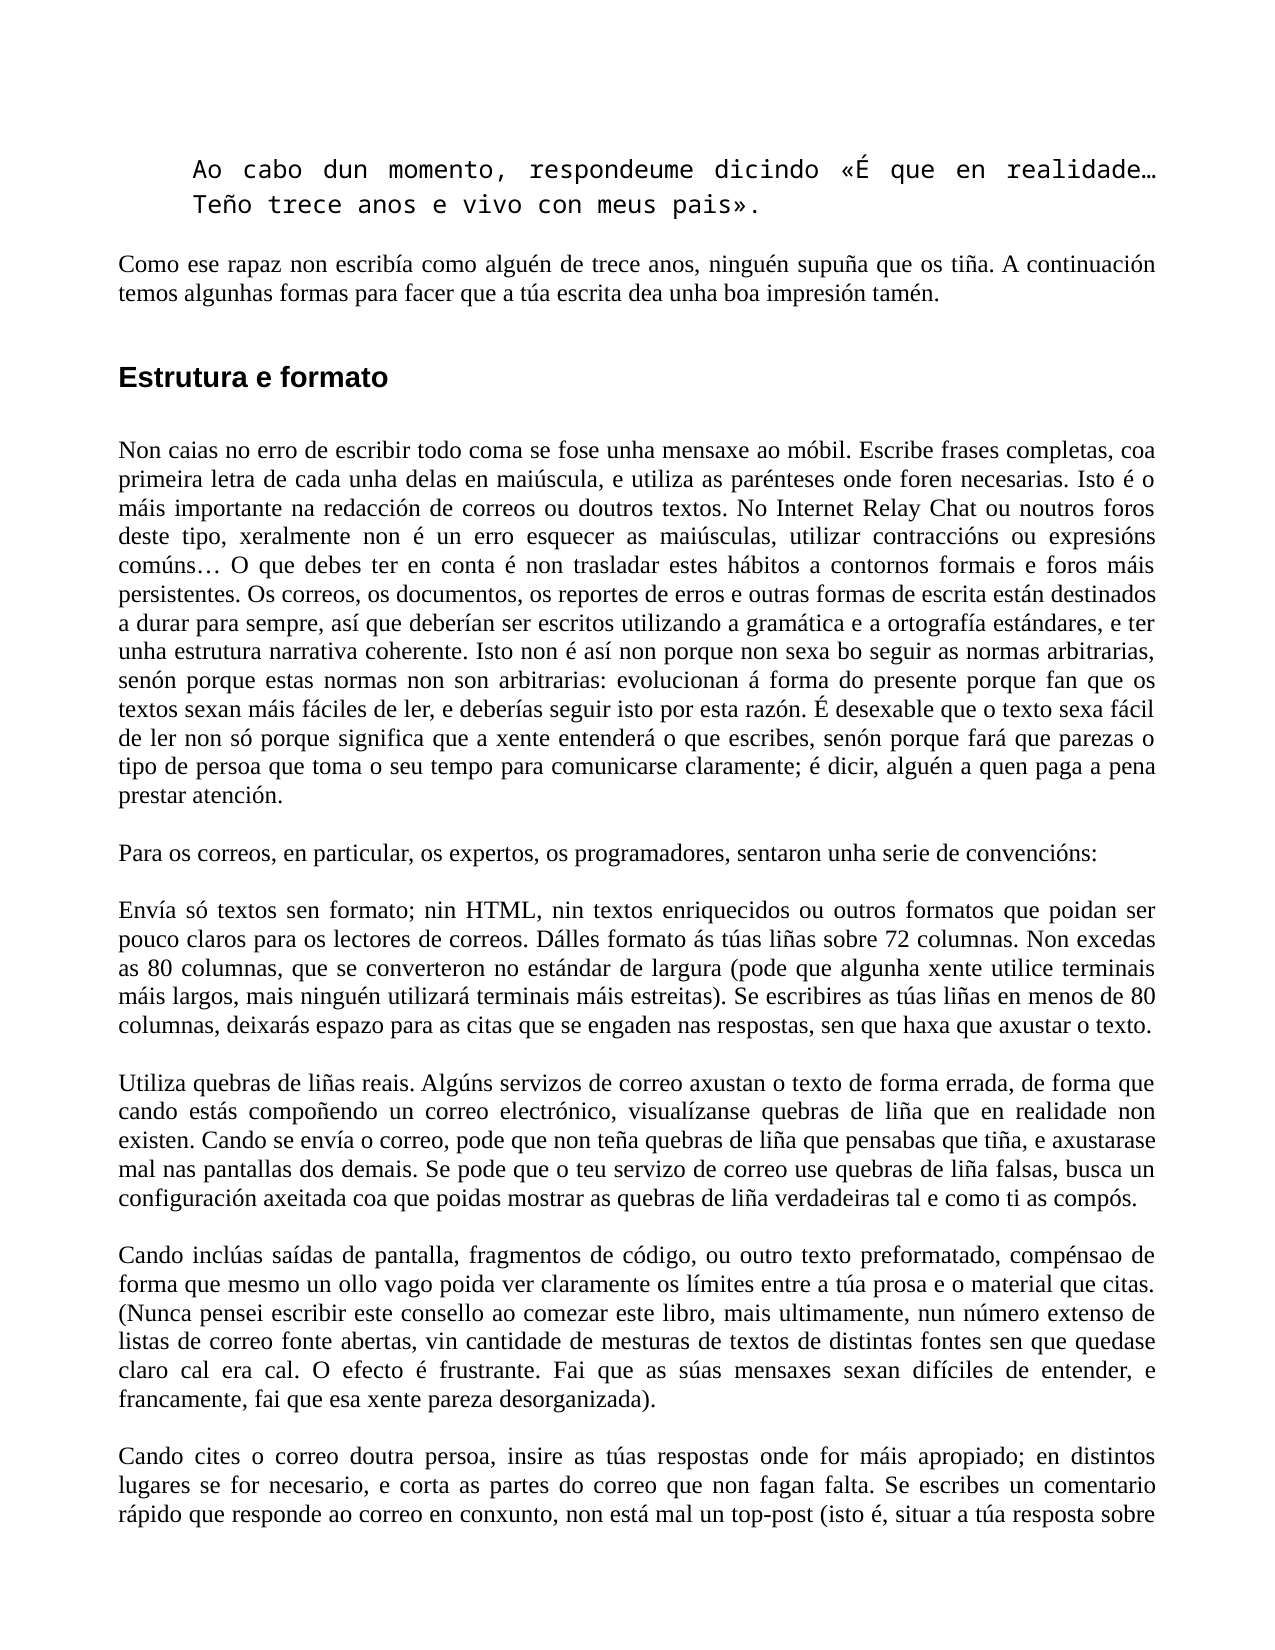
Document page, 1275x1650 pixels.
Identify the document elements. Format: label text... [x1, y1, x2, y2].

text Non caias no erro de escribir todo coma se fose unha mensaxe ao móbil. Escribe frases completas, coa primeira letra de cada unha delas en maiúscula, e utiliza as parénteses onde foren necesarias. Isto é o máis importante na redacción de correos ou doutros textos. No Internet Relay Chat ou noutros foros deste tipo, xeralmente non é un erro esquecer as maiúsculas, utilizar contraccións ou expresións comúns… O que debes ter en conta é non trasladar estes hábitos a contornos formais e foros máis persistentes. Os correos, os documentos, os reportes de erros e outras formas de escrita están destinados a durar para sempre, así que deberían ser escritos utilizando a gramática e a ortografía estándares, e ter unha estrutura narrativa coherente. Isto non é así non porque non sexa bo seguir as normas arbitrarias, senón porque estas normas non son arbitrarias: evolucionan á forma do presente porque fan que os textos sexan máis fáciles de ler, e deberías seguir isto por esta razón. É desexable que o texto sexa fácil de ler non só porque significa que a xente entenderá o que escribes, senón porque fará que parezas o tipo de persoa que toma o seu tempo para comunicarse claramente; é dicir, alguén a quen paga a pena prestar atención. [118, 435, 1157, 809]
text Envía só textos sen formato; nin HTML, nin textos enriquecidos ou outros formatos que poidan ser pouco claros para os lectores de correos. Dálles formato ás túas liñas sobre 72 columnas. Non excedas as 80 columnas, que se converteron no estándar de largura (pode que algunha xente utilice terminais máis largos, mais ninguén utilizará terminais máis estreitas). Se escribires as túas liñas en menos de 80 columnas, deixarás espazo para as citas que se engaden nas respostas, sen que haxa que axustar o texto. [118, 895, 1157, 1039]
text Cando cites o correo doutra persoa, insire as túas respostas onde for máis apropiado; en distintos lugares se for necesario, e corta as partes do correo que non fagan falta. Se escribes un comentario rápido que responde ao correo en conxunto, non está mal un top-post (isto é, situar a túa resposta sobre [118, 1441, 1157, 1528]
text Como ese rapaz non escribía como alguén de trece anos, ninguén supuña que os tiña. A continuación temos algunhas formas para facer que a túa escrita dea unha boa impresión tamén. [118, 249, 1157, 307]
text Para os correos, en particular, os expertos, os programadores, sentaron unha serie de convencións: [118, 838, 1157, 866]
text Cando inclúas saídas de pantalla, fragmentos de código, ou outro texto preformatado, compénsao de forma que mesmo un ollo vago poida ver claramente os límites entre a túa prosa e o material que citas. (Nunca pensei escribir este consello ao comezar este libro, mais ultimamente, nun número extenso de listas de correo fonte abertas, vin cantidade de mesturas de textos de distintas fontes sen que quedase claro cal era cal. O efecto é frustrante. Fai que as súas mensaxes sexan difíciles de entender, e francamente, fai que esa xente pareza desorganizada). [118, 1240, 1157, 1413]
text Ao cabo dun momento, respondeume dicindo «É que en realidade… Teño trece anos e vivo con meus pais». [192, 152, 1157, 220]
text Utiliza quebras de liñas reais. Algúns servizos de correo axustan o texto de forma errada, de forma que cando estás compoñendo un correo electrónico, visualízanse quebras de liña que en realidade non existen. Cando se envía o correo, pode que non teña quebras de liña que pensabas que tiña, e axustarase mal nas pantallas dos demais. Se pode que o teu servizo de correo use quebras de liña falsas, busca un configuración axeitada coa que poidas mostrar as quebras de liña verdadeiras tal e como ti as compós. [118, 1068, 1157, 1211]
subtitle Estrutura e formato [118, 360, 1157, 394]
